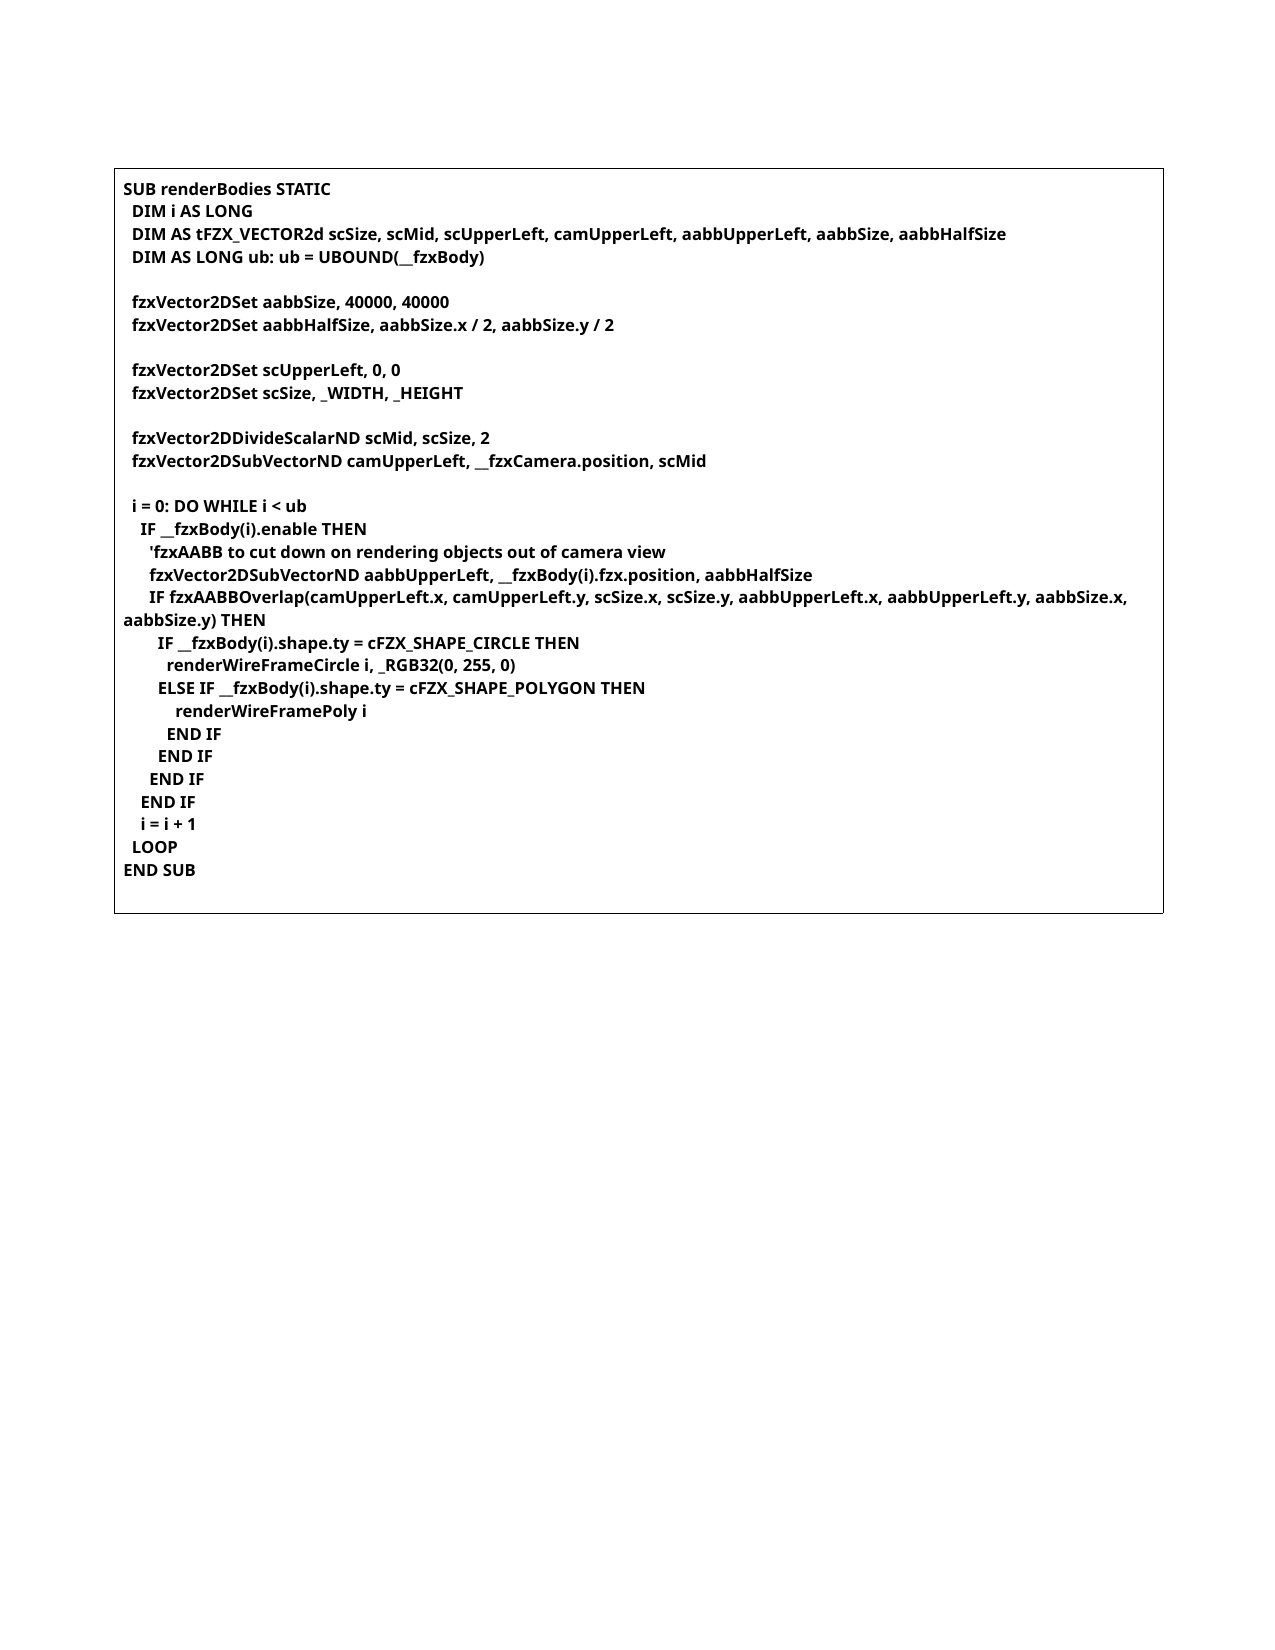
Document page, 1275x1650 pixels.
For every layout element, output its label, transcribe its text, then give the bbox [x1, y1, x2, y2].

text ELSE IF __fzxBody(i).shape.ty = cFZX_SHAPE_POLYGON THEN [123, 677, 1154, 699]
text fzxVector2DSet scSize, _WIDTH, _HEIGHT [123, 382, 1154, 404]
text IF fzxAABBOverlap(camUpperLeft.x, camUpperLeft.y, scSize.x, scSize.y, aabbUpperLeft.x, aabbUpperLeft.y, aabbSize.x, aabbSize.y) THEN [123, 586, 1154, 631]
text END IF [123, 722, 1154, 745]
text fzxVector2DSubVectorND aabbUpperLeft, __fzxBody(i).fzx.position, aabbHalfSize [123, 563, 1154, 586]
text END IF [123, 745, 1154, 768]
text fzxVector2DDivideScalarND scMid, scSize, 2 [123, 427, 1154, 450]
text DIM AS LONG ub: ub = UBOUND(__fzxBody) [123, 245, 1154, 268]
text END SUB [123, 858, 1154, 881]
text END IF [123, 768, 1154, 790]
text IF __fzxBody(i).shape.ty = cFZX_SHAPE_CIRCLE THEN [123, 631, 1154, 654]
text renderWireFrameCircle i, _RGB32(0, 255, 0) [123, 654, 1154, 677]
text fzxVector2DSet aabbHalfSize, aabbSize.x / 2, aabbSize.y / 2 [123, 313, 1154, 336]
text fzxVector2DSet scUpperLeft, 0, 0 [123, 359, 1154, 382]
text DIM AS tFZX_VECTOR2d scSize, scMid, scUpperLeft, camUpperLeft, aabbUpperLeft, aabbSize, aabbHalfSize [123, 223, 1154, 245]
text 'fzxAABB to cut down on rendering objects out of camera view [123, 541, 1154, 563]
text SUB renderBodies STATIC [123, 177, 1154, 200]
text DIM i AS LONG [123, 200, 1154, 223]
text i = 0: DO WHILE i < ub [123, 495, 1154, 518]
text i = i + 1 [123, 813, 1154, 836]
text END IF [123, 790, 1154, 813]
text LOOP [123, 836, 1154, 858]
text fzxVector2DSet aabbSize, 40000, 40000 [123, 291, 1154, 313]
text IF __fzxBody(i).enable THEN [123, 518, 1154, 541]
text renderWireFramePoly i [123, 699, 1154, 722]
text fzxVector2DSubVectorND camUpperLeft, __fzxCamera.position, scMid [123, 450, 1154, 472]
